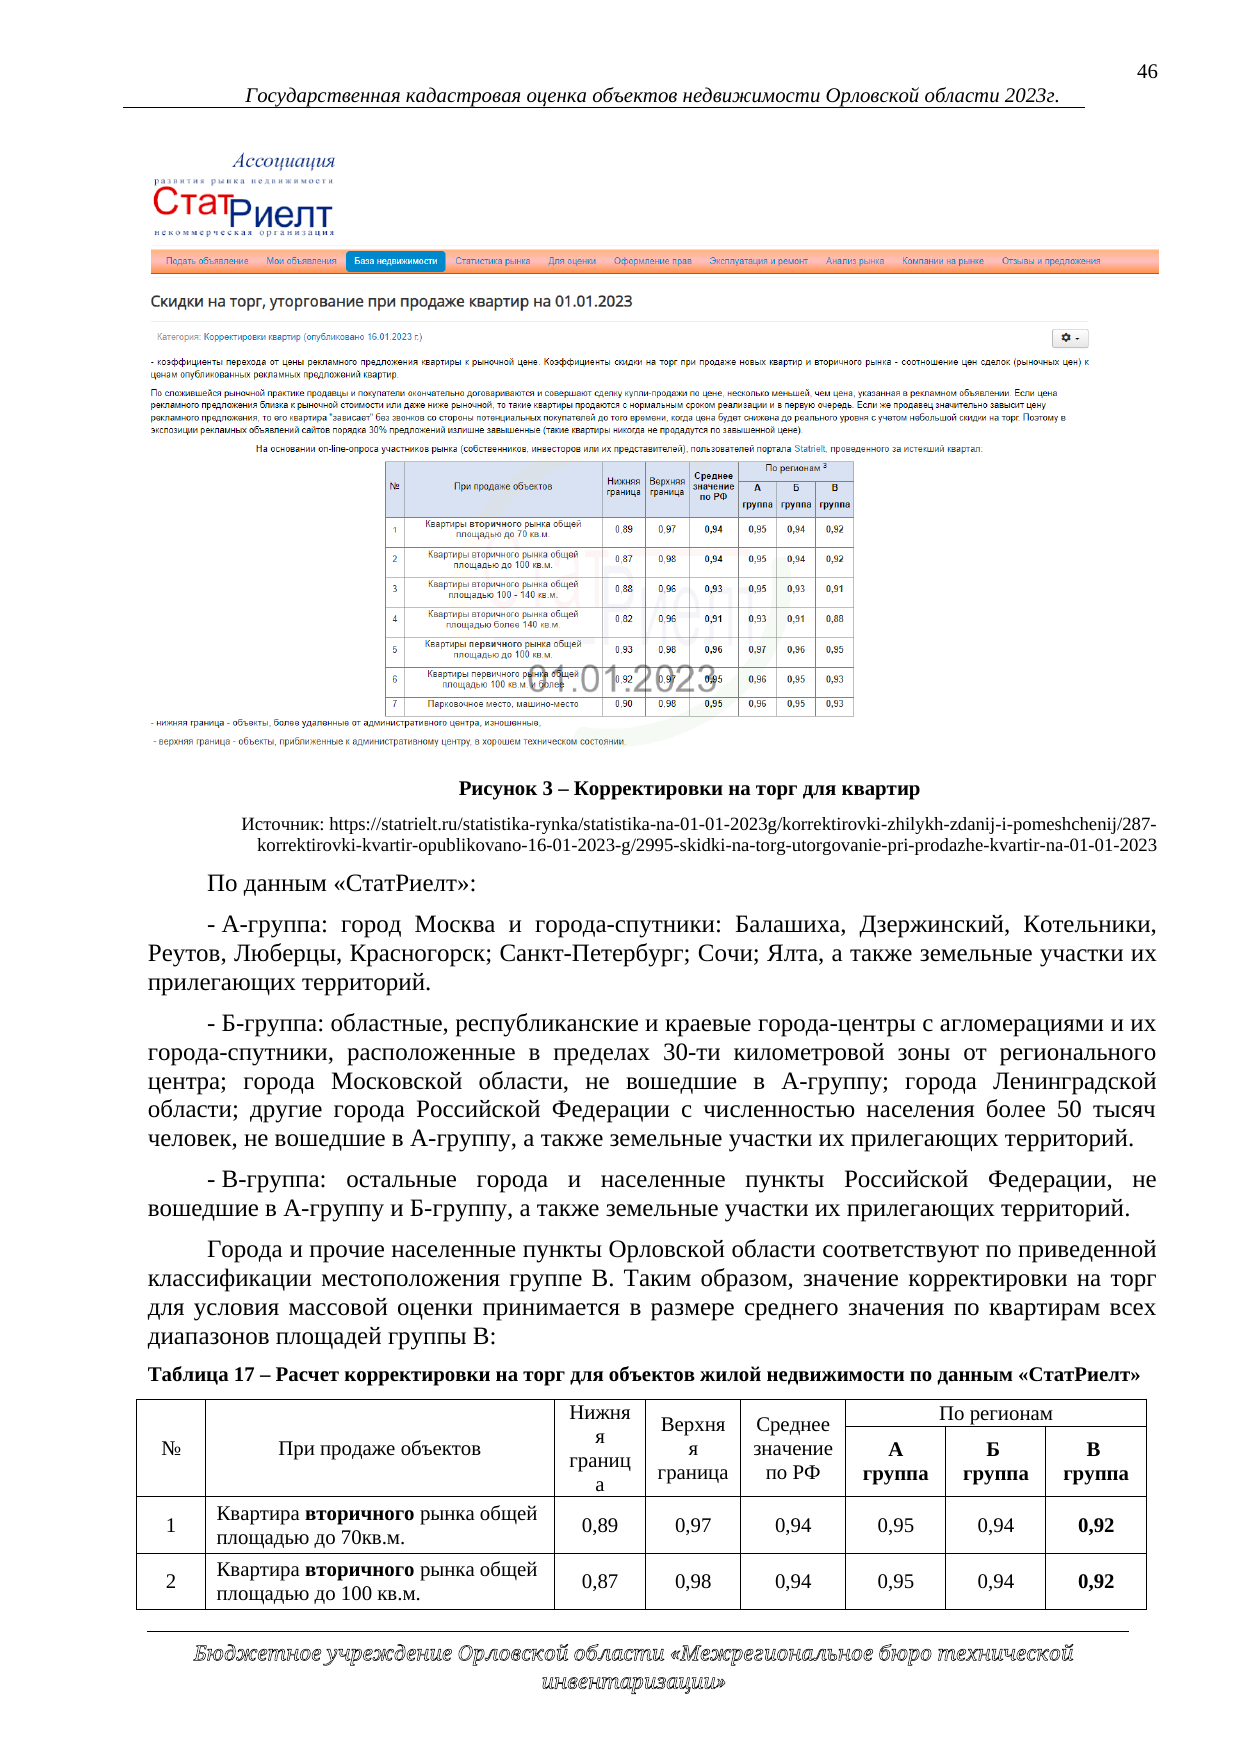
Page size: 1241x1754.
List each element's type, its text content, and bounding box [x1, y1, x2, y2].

text - А-группа: город Москва и города-спутники: Балашиха, Дзержинский, Котельники, Реутов, Люберцы, Красногорск; Санкт-Петербург; Сочи; Ялта, а также земельные участки их прилегающих территорий. [148, 909, 1157, 996]
table_cell Квартира вторичного рынка общей площадью до 70кв.м. [206, 1497, 554, 1552]
table_cell 0,95 [846, 1554, 945, 1609]
table_cell 0,94 [741, 1554, 845, 1609]
table_cell А группа [846, 1427, 945, 1496]
table_header По регионам [846, 1400, 1146, 1426]
table_cell Квартира вторичного рынка общей площадью до 100 кв.м. [206, 1554, 554, 1609]
table_cell 0,98 [646, 1554, 740, 1609]
text Города и прочие населенные пункты Орловской области соответствуют по приведенной классификации местоположения группе В. Таким образом, значение корректировки на торг для условия массовой оценки принимается в размере среднего значения по квартирам всех диапазонов площадей группы В: [148, 1234, 1157, 1349]
table_cell 1 [137, 1497, 205, 1552]
table_cell 0,87 [555, 1554, 645, 1609]
table_cell 2 [137, 1554, 205, 1609]
text Источник: https://statrielt.ru/statistika-rynka/statistika-na-01-01-2023g/korrektirovki-zhilykh-zdanij-i-pomeshchenij/287-korrektirovki-kvartir-opublikovano-16-01-2023-g/2995-skidki-na-torg-utorgovanie-pri-prodazhe-kvartir-na-01-01-2023 [148, 813, 1157, 856]
table_cell 0,92 [1046, 1554, 1146, 1609]
text Рисунок 3 – Корректировки на торг для квартир [148, 776, 1157, 800]
table_cell Б группа [946, 1427, 1045, 1496]
table_cell 0,92 [1046, 1497, 1146, 1552]
table_header № [137, 1400, 205, 1496]
table_cell 0,94 [946, 1497, 1045, 1552]
text - В-группа: остальные города и населенные пункты Российской Федерации, не вошедшие в А-группу и Б-группу, а также земельные участки их прилегающих территорий. [148, 1164, 1157, 1222]
table_cell 0,89 [555, 1497, 645, 1552]
table_header Нижняя граница [555, 1400, 645, 1496]
picture [147, 145, 1159, 751]
text Таблица 17 – Расчет корректировки на торг для объектов жилой недвижимости по данным «СтатРиелт» [148, 1362, 1157, 1386]
table_header При продаже объектов [206, 1400, 554, 1496]
table_header Верхняя граница [646, 1400, 740, 1496]
text - Б-группа: областные, республиканские и краевые города-центры с агломерациями и их города-спутники, расположенные в пределах 30-ти километровой зоны от регионального центра; города Московской области, не вошедшие в А-группу; города Ленинградской области; другие города Российской Федерации с численностью населения более 50 тысяч человек, не вошедшие в А-группу, а также земельные участки их прилегающих территорий. [148, 1008, 1157, 1152]
table_header Среднее значение по РФ [741, 1400, 845, 1496]
table_cell В группа [1046, 1427, 1146, 1496]
table_cell 0,97 [646, 1497, 740, 1552]
table_cell 0,94 [946, 1554, 1045, 1609]
table_cell 0,94 [741, 1497, 845, 1552]
table_cell 0,95 [846, 1497, 945, 1552]
text По данным «СтатРиелт»: [148, 868, 1157, 897]
